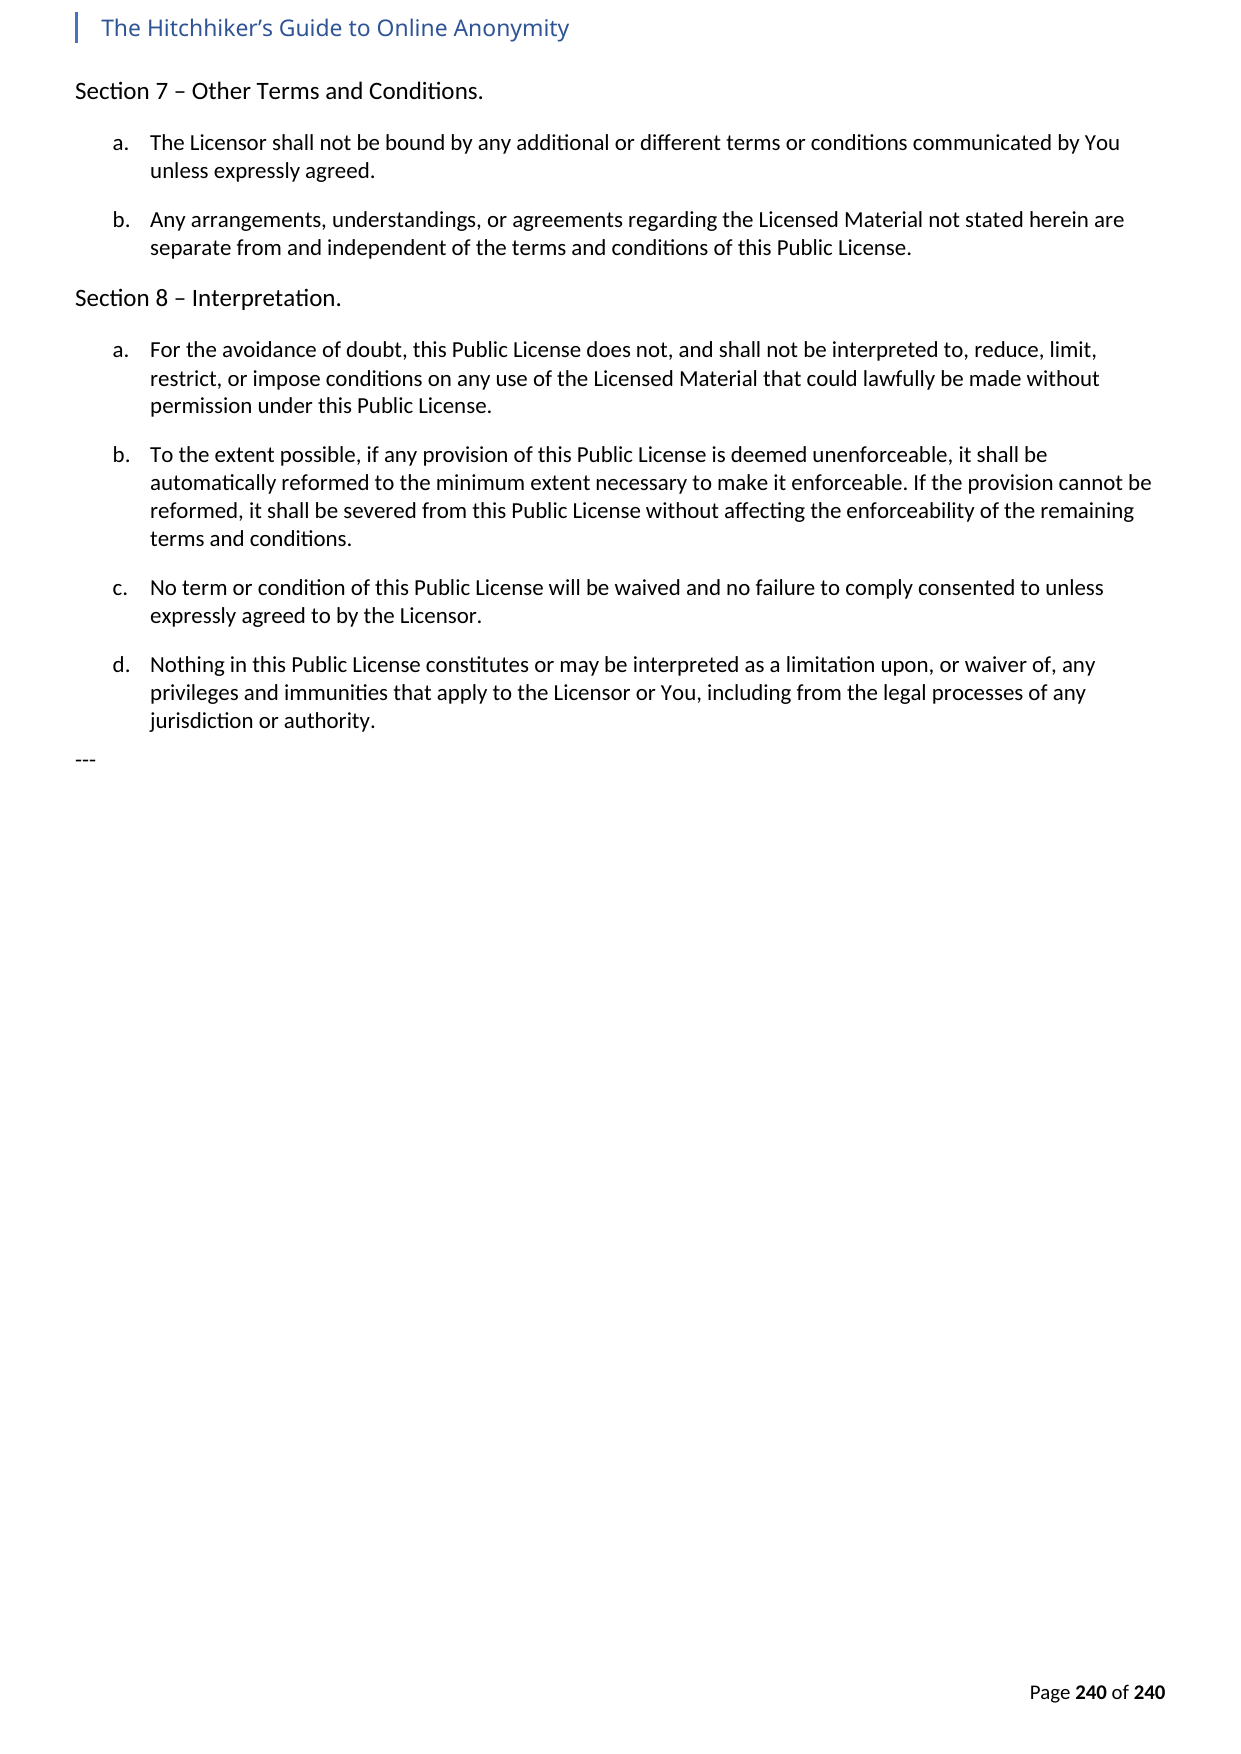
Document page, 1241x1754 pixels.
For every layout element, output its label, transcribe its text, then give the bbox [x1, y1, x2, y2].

text --- [75, 745, 1165, 773]
list The Licensor shall not be bound by any additional or different terms or conditions communicated by You unless expressly agreed. [112, 128, 1165, 184]
list Any arrangements, understandings, or agreements regarding the Licensed Material not stated herein are separate from and independent of the terms and conditions of this Public License. [112, 205, 1165, 261]
list To the extent possible, if any provision of this Public License is deemed unenforceable, it shall be automatically reformed to the minimum extent necessary to make it enforceable. If the provision cannot be reformed, it shall be severed from this Public License without affecting the enforceability of the remaining terms and conditions. [112, 441, 1165, 553]
text Section 7 – Other Terms and Conditions. [75, 75, 1165, 106]
list For the avoidance of doubt, this Public License does not, and shall not be interpreted to, reduce, limit, restrict, or impose conditions on any use of the Licensed Material that could lawfully be made without permission under this Public License. [112, 336, 1165, 420]
text Section 8 – Interpretation. [75, 282, 1165, 313]
list Nothing in this Public License constitutes or may be interpreted as a limitation upon, or waiver of, any privileges and immunities that apply to the Licensor or You, including from the legal processes of any jurisdiction or authority. [112, 650, 1165, 734]
list No term or condition of this Public License will be waived and no failure to comply consented to unless expressly agreed to by the Licensor. [112, 573, 1165, 629]
